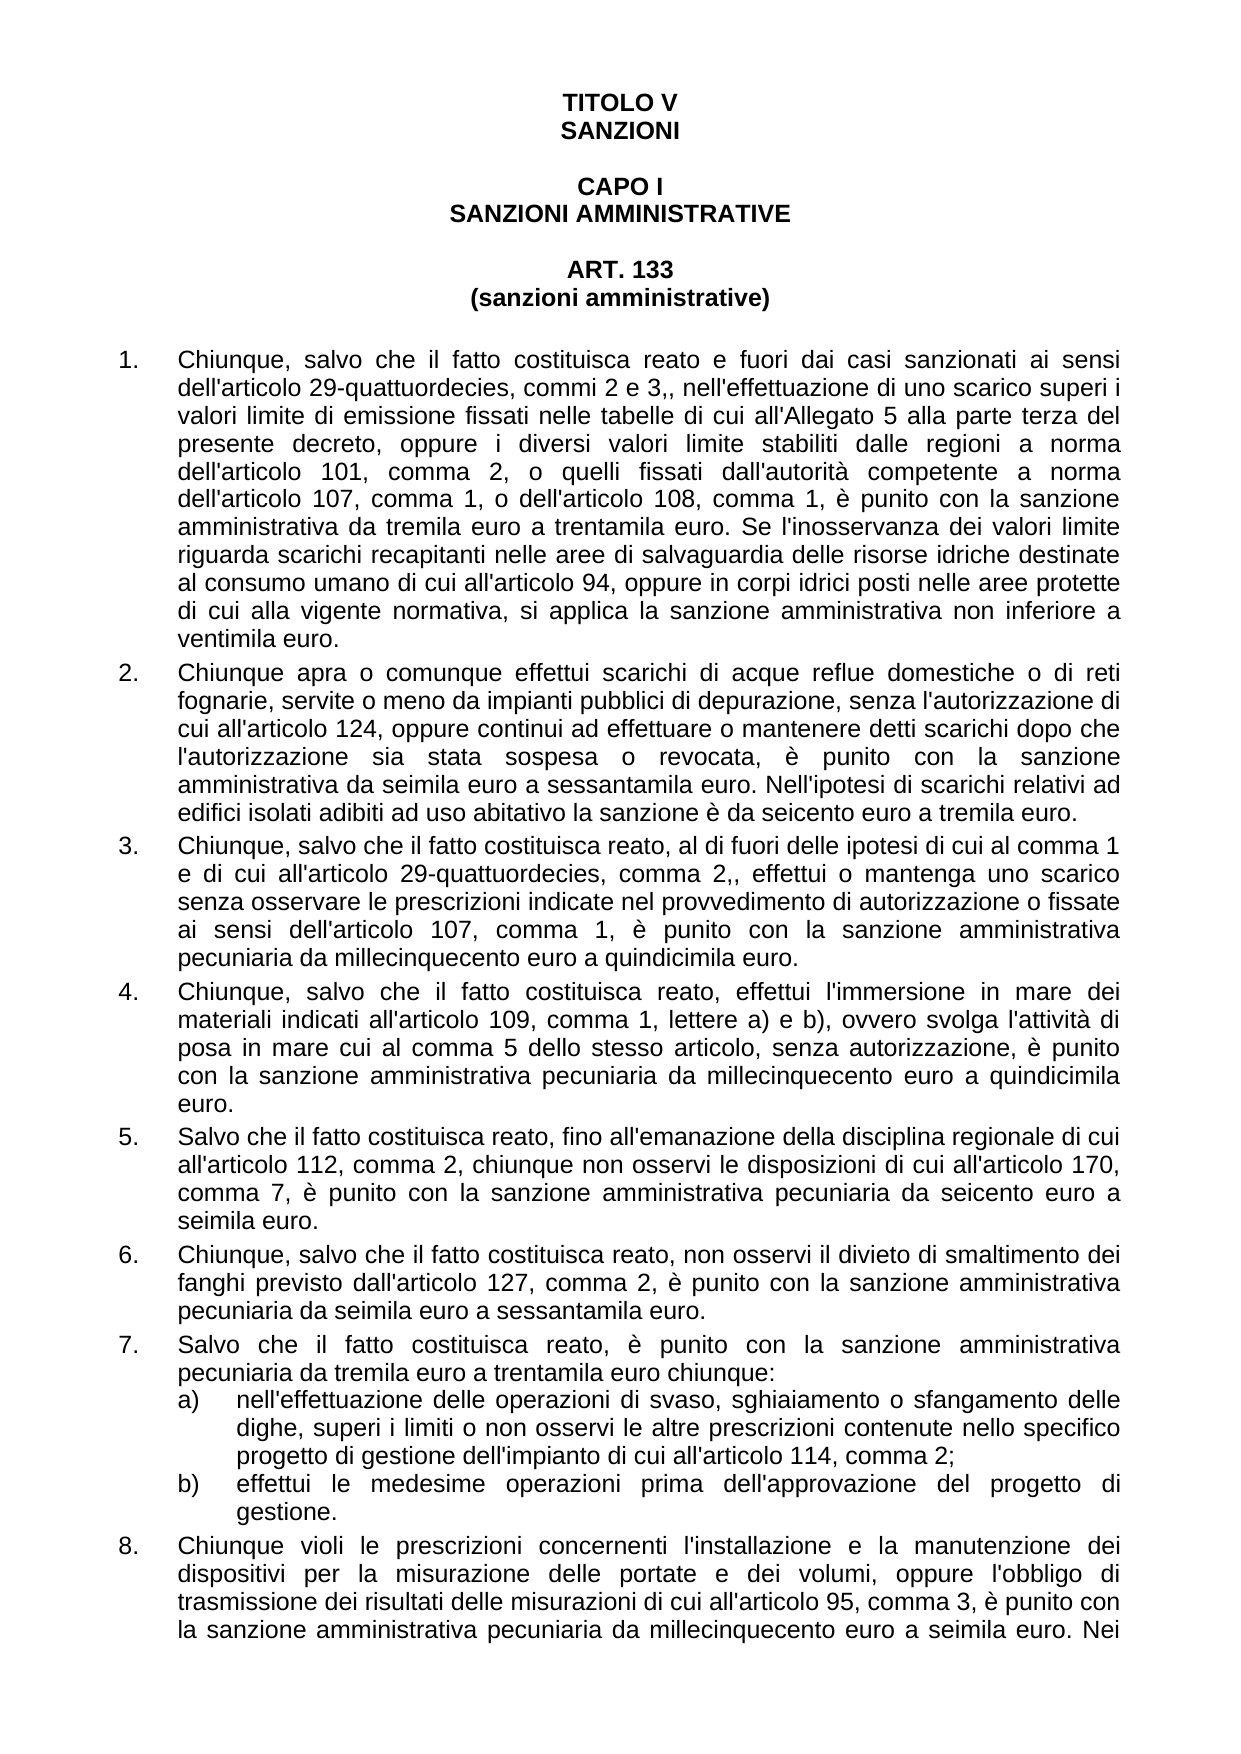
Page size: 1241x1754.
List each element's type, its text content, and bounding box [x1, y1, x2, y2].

text 3. Chiunque, salvo che il fatto costituisca reato, al di fuori delle ipotesi di cui al comma 1 e di cui all'articolo 29-quattuordecies, comma 2,, effettui o mantenga uno scarico senza osservare le prescrizioni indicate nel provvedimento di autorizzazione o fissate ai sensi dell'articolo 107, comma 1, è punito con la sanzione amministrativa pecuniaria da millecinquecento euro a quindicimila euro. [118, 832, 1122, 972]
text 2. Chiunque apra o comunque effettui scarichi di acque reflue domestiche o di reti fognarie, servite o meno da impianti pubblici di depurazione, senza l'autorizzazione di cui all'articolo 124, oppure continui ad effettuare o mantenere detti scarichi dopo che l'autorizzazione sia stata sospesa o revocata, è punito con la sanzione amministrativa da seimila euro a sessantamila euro. Nell'ipotesi di scarichi relativi ad edifici isolati adibiti ad uso abitativo la sanzione è da seicento euro a tremila euro. [118, 659, 1122, 826]
text a) nell'effettuazione delle operazioni di svaso, sghiaiamento o sfangamento delle dighe, superi i limiti o non osservi le altre prescrizioni contenute nello specifico progetto di gestione dell'impianto di cui all'articolo 114, comma 2; [177, 1386, 1122, 1470]
subtitle TITOLO V SANZIONI [118, 88, 1122, 144]
text 1. Chiunque, salvo che il fatto costituisca reato e fuori dai casi sanzionati ai sensi dell'articolo 29-quattuordecies, commi 2 e 3,, nell'effettuazione di uno scarico superi i valori limite di emissione fissati nelle tabelle di cui all'Allegato 5 alla parte terza del presente decreto, oppure i diversi valori limite stabiliti dalle regioni a norma dell'articolo 101, comma 2, o quelli fissati dall'autorità competente a norma dell'articolo 107, comma 1, o dell'articolo 108, comma 1, è punito con la sanzione amministrativa da tremila euro a trentamila euro. Se l'inosservanza dei valori limite riguarda scarichi recapitanti nelle aree di salvaguardia delle risorse idriche destinate al consumo umano di cui all'articolo 94, oppure in corpi idrici posti nelle aree protette di cui alla vigente normativa, si applica la sanzione amministrativa non inferiore a ventimila euro. [118, 346, 1122, 653]
text 8. Chiunque violi le prescrizioni concernenti l'installazione e la manutenzione dei dispositivi per la misurazione delle portate e dei volumi, oppure l'obbligo di trasmissione dei risultati delle misurazioni di cui all'articolo 95, comma 3, è punito con la sanzione amministrativa pecuniaria da millecinquecento euro a seimila euro. Nei [118, 1532, 1122, 1643]
text 5. Salvo che il fatto costituisca reato, fino all'emanazione della disciplina regionale di cui all'articolo 112, comma 2, chiunque non osservi le disposizioni di cui all'articolo 170, comma 7, è punito con la sanzione amministrativa pecuniaria da seicento euro a seimila euro. [118, 1123, 1122, 1235]
subtitle CAPO I SANZIONI AMMINISTRATIVE [118, 172, 1122, 228]
text 7. Salvo che il fatto costituisca reato, è punito con la sanzione amministrativa pecuniaria da tremila euro a trentamila euro chiunque: [118, 1331, 1122, 1386]
text 6. Chiunque, salvo che il fatto costituisca reato, non osservi il divieto di smaltimento dei fanghi previsto dall'articolo 127, comma 2, è punito con la sanzione amministrativa pecuniaria da seimila euro a sessantamila euro. [118, 1241, 1122, 1324]
subtitle ART. 133 (sanzioni amministrative) [118, 256, 1122, 312]
text b) effettui le medesime operazioni prima dell'approvazione del progetto di gestione. [177, 1470, 1122, 1526]
text 4. Chiunque, salvo che il fatto costituisca reato, effettui l'immersione in mare dei materiali indicati all'articolo 109, comma 1, lettere a) e b), ovvero svolga l'attività di posa in mare cui al comma 5 dello stesso articolo, senza autorizzazione, è punito con la sanzione amministrativa pecuniaria da millecinquecento euro a quindicimila euro. [118, 978, 1122, 1117]
